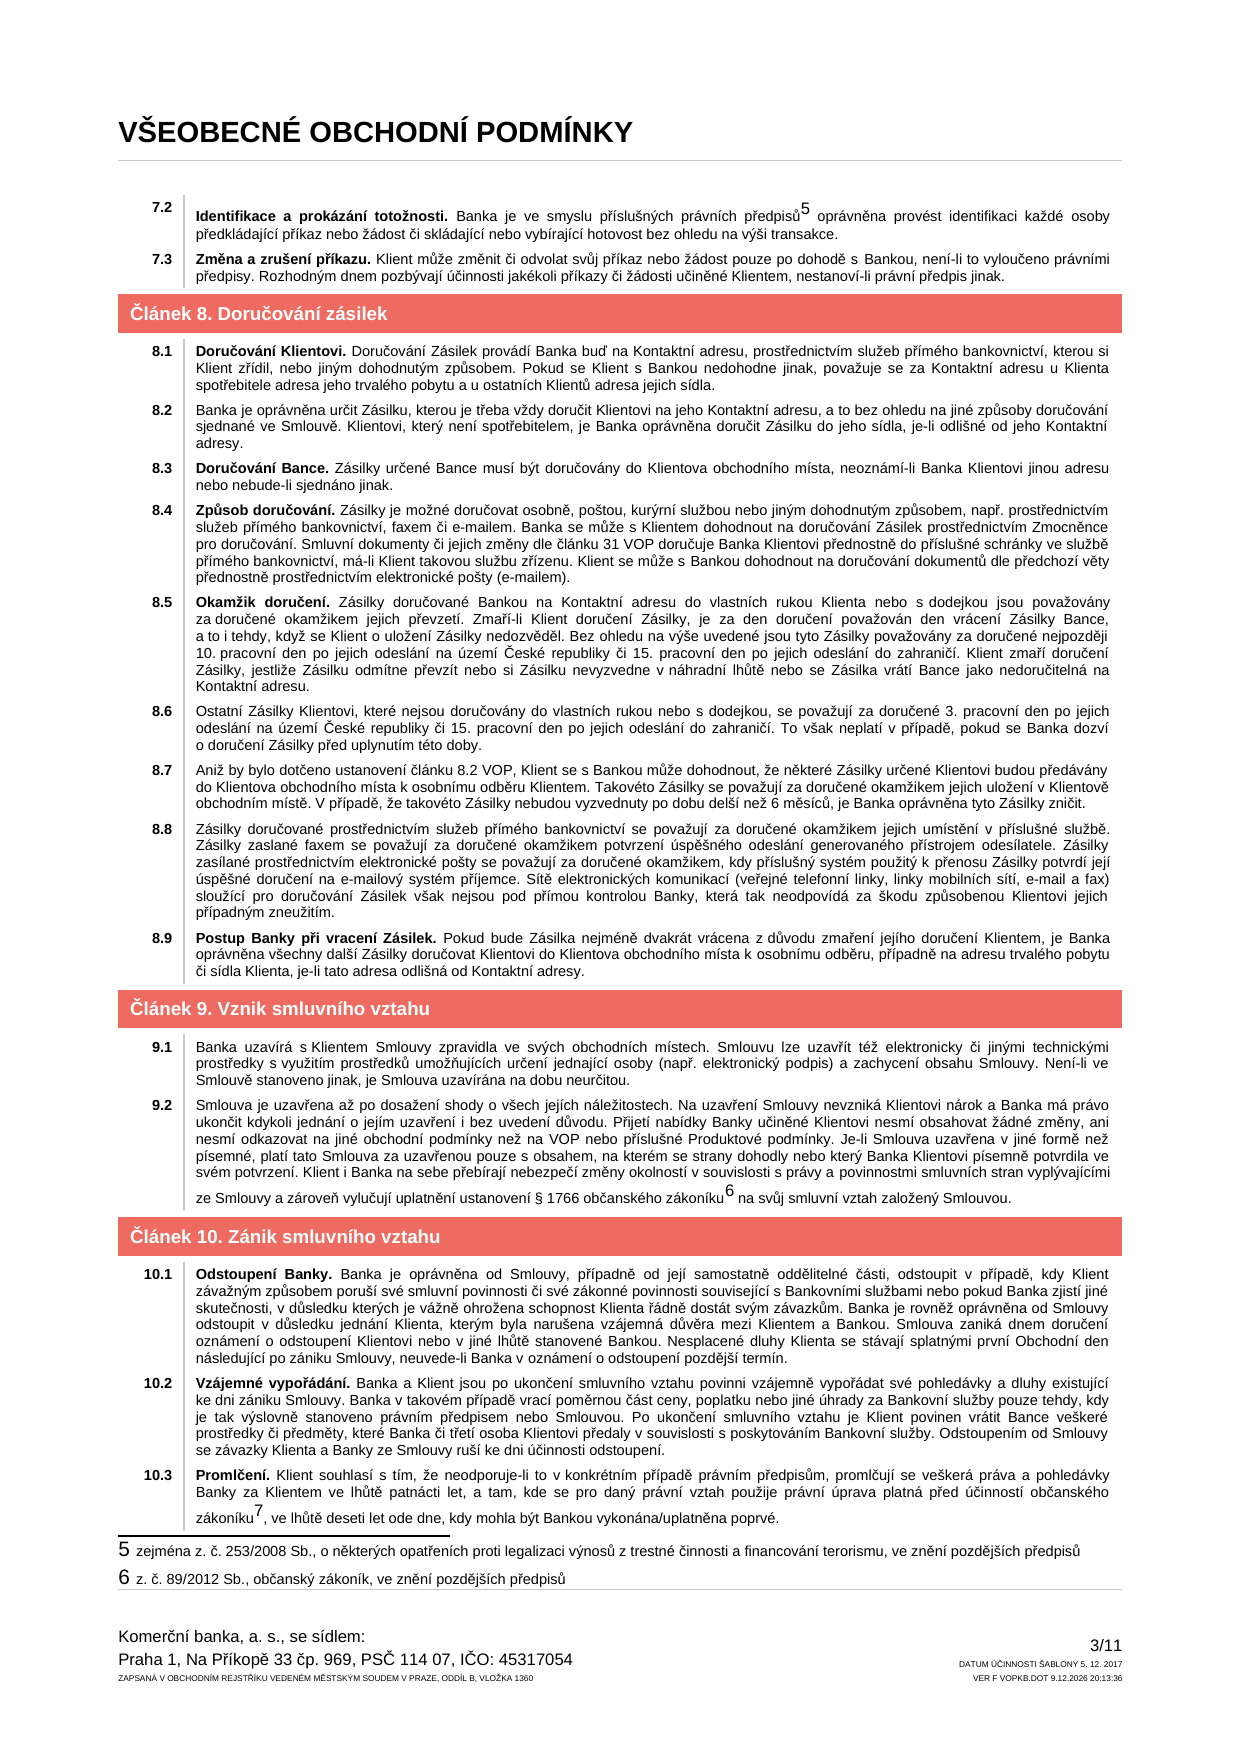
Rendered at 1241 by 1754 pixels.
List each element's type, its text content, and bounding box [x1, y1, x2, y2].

table_cell Ostatní Zásilky Klientovi, které nejsou doručovány do vlastních rukou nebo s dodejkou, se považují za doručené 3. pracovní den po jejich odeslání na území České republiky či 15. pracovní den po jejich odeslání do zahraničí. To však neplatí v případě, pokud se Banka dozví o doručení Zásilky před uplynutím této doby. [185, 699, 1122, 757]
table_cell Doručování Klientovi. Doručování Zásilek provádí Banka buď na Kontaktní adresu, prostřednictvím služeb přímého bankovnictví, kterou si Klient zřídil, nebo jiným dohodnutým způsobem. Pokud se Klient s Bankou nedohodne jinak, považuje se za Kontaktní adresu u Klienta spotřebitele adresa jeho trvalého pobytu a u ostatních Klientů adresa jejich sídla. [185, 339, 1122, 397]
table_cell Identifikace a prokázání totožnosti. Banka je ve smyslu příslušných právních předpisů oprávněna provést identifikaci každé osoby předkládající příkaz nebo žádost či skládající nebo vybírající hotovost bez ohledu na výši transakce. [185, 195, 1122, 246]
table_cell [118, 1211, 1122, 1217]
table_cell 8.7 [118, 758, 183, 816]
table_cell Aniž by bylo dotčeno ustanovení článku 8.2 VOP, Klient se s Bankou může dohodnout, že některé Zásilky určené Klientovi budou předávány do Klientova obchodního místa k osobnímu odběru Klientem. Takovéto Zásilky se považují za doručené okamžikem jejich uložení v Klientově obchodním místě. V případě, že takovéto Zásilky nebudou vyzvednuty po dobu delší než 6 měsíců, je Banka oprávněna tyto Zásilky zničit. [185, 758, 1122, 816]
table_cell [118, 984, 1122, 990]
table_cell 8.9 [118, 925, 183, 984]
table_cell 9.1 [118, 1034, 183, 1093]
table_cell 8.8 [118, 816, 183, 925]
table_cell [118, 288, 1122, 294]
table_cell Vzájemné vypořádání. Banka a Klient jsou po ukončení smluvního vztahu povinni vzájemně vypořádat své pohledávky a dluhy existující ke dni zániku Smlouvy. Banka v takovém případě vrací poměrnou část ceny, poplatku nebo jiné úhrady za Bankovní služby pouze tehdy, kdy je tak výslovně stanoveno právním předpisem nebo Smlouvou. Po ukončení smluvního vztahu je Klient povinen vrátit Bance veškeré prostředky či předměty, které Banka či třetí osoba Klientovi předaly v souvislosti s poskytováním Bankovní služby. Odstoupením od Smlouvy se závazky Klienta a Banky ze Smlouvy ruší ke dni účinnosti odstoupení. [185, 1371, 1122, 1463]
table_cell [118, 1028, 1122, 1034]
table_cell 8.6 [118, 699, 183, 757]
table_cell 10.3 [118, 1463, 183, 1531]
table_cell 8.2 [118, 397, 183, 456]
table_cell Doručování Bance. Zásilky určené Bance musí být doručovány do Klientova obchodního místa, neoznámí-li Banka Klientovi jinou adresu nebo nebude-li sjednáno jinak. [185, 456, 1122, 498]
table_cell Postup Banky při vracení Zásilek. Pokud bude Zásilka nejméně dvakrát vrácena z důvodu zmaření jejího doručení Klientem, je Banka oprávněna všechny další Zásilky doručovat Klientovi do Klientova obchodního místa k osobnímu odběru, případně na adresu trvalého pobytu či sídla Klienta, je-li tato adresa odlišná od Kontaktní adresy. [185, 925, 1122, 984]
table_cell Banka uzavírá s Klientem Smlouvy zpravidla ve svých obchodních místech. Smlouvu lze uzavřít též elektronicky či jinými technickými prostředky s využitím prostředků umožňujících určení jednající osoby (např. elektronický podpis) a zachycení obsahu Smlouvy. Není-li ve Smlouvě stanoveno jinak, je Smlouva uzavírána na dobu neurčitou. [185, 1034, 1122, 1093]
table_cell Změna a zrušení příkazu. Klient může změnit či odvolat svůj příkaz nebo žádost pouze po dohodě s Bankou, není-li to vyloučeno právními předpisy. Rozhodným dnem pozbývají účinnosti jakékoli příkazy či žádosti učiněné Klientem, nestanoví-li právní předpis jinak. [185, 246, 1122, 288]
table_cell 10.1 [118, 1262, 183, 1371]
table_cell Článek 8. Doručování zásilek [118, 294, 1122, 333]
table_cell 9.2 [118, 1093, 183, 1211]
table_cell 8.3 [118, 456, 183, 498]
table_cell Odstoupení Banky. Banka je oprávněna od Smlouvy, případně od její samostatně oddělitelné části, odstoupit v případě, kdy Klient závažným způsobem poruší své smluvní povinnosti či své zákonné povinnosti související s Bankovními službami nebo pokud Banka zjistí jiné skutečnosti, v důsledku kterých je vážně ohrožena schopnost Klienta řádně dostát svým závazkům. Banka je rovněž oprávněna od Smlouvy odstoupit v důsledku jednání Klienta, kterým byla narušena vzájemná důvěra mezi Klientem a Bankou. Smlouva zaniká dnem doručení oznámení o odstoupení Klientovi nebo v jiné lhůtě stanovené Bankou. Nesplacené dluhy Klienta se stávají splatnými první Obchodní den následující po zániku Smlouvy, neuvede-li Banka v oznámení o odstoupení pozdější termín. [185, 1262, 1122, 1371]
table_cell Smlouva je uzavřena až po dosažení shody o všech jejích náležitostech. Na uzavření Smlouvy nevzniká Klientovi nárok a Banka má právo ukončit kdykoli jednání o jejím uzavření i bez uvedení důvodu. Přijetí nabídky Banky učiněné Klientovi nesmí obsahovat žádné změny, ani nesmí odkazovat na jiné obchodní podmínky než na VOP nebo příslušné Produktové podmínky. Je-li Smlouva uzavřena v jiné formě než písemné, platí tato Smlouva za uzavřenou pouze s obsahem, na kterém se strany dohodly nebo který Banka Klientovi písemně potvrdila ve svém potvrzení. Klient i Banka na sebe přebírají nebezpečí změny okolností v souvislosti s právy a povinnostmi smluvních stran vyplývajícími ze Smlouvy a zároveň vylučují uplatnění ustanovení § 1766 občanského zákoníku na svůj smluvní vztah založený Smlouvou. [185, 1093, 1122, 1211]
table_cell Článek 10. Zánik smluvního vztahu [118, 1217, 1122, 1256]
table_cell Zásilky doručované prostřednictvím služeb přímého bankovnictví se považují za doručené okamžikem jejich umístění v příslušné službě. Zásilky zaslané faxem se považují za doručené okamžikem potvrzení úspěšného odeslání generovaného přístrojem odesílatele. Zásilky zasílané prostřednictvím elektronické pošty se považují za doručené okamžikem, kdy příslušný systém použitý k přenosu Zásilky potvrdí její úspěšné doručení na e-mailový systém příjemce. Sítě elektronických komunikací (veřejné telefonní linky, linky mobilních sítí, e-mail a fax) sloužící pro doručování Zásilek však nejsou pod přímou kontrolou Banky, která tak neodpovídá za škodu způsobenou Klientovi jejich případným zneužitím. [185, 816, 1122, 925]
table_cell Okamžik doručení. Zásilky doručované Bankou na Kontaktní adresu do vlastních rukou Klienta nebo s dodejkou jsou považovány za doručené okamžikem jejich převzetí. Zmaří-li Klient doručení Zásilky, je za den doručení považován den vrácení Zásilky Bance, a to i tehdy, když se Klient o uložení Zásilky nedozvěděl. Bez ohledu na výše uvedené jsou tyto Zásilky považovány za doručené nejpozději 10. pracovní den po jejich odeslání na území České republiky či 15. pracovní den po jejich odeslání do zahraničí. Klient zmaří doručení Zásilky, jestliže Zásilku odmítne převzít nebo si Zásilku nevyzvedne v náhradní lhůtě nebo se Zásilka vrátí Bance jako nedoručitelná na Kontaktní adresu. [185, 590, 1122, 699]
table_cell Článek 9. Vznik smluvního vztahu [118, 990, 1122, 1028]
table_cell [118, 1256, 1122, 1262]
table_cell 7.3 [118, 246, 183, 288]
table_cell 10.2 [118, 1371, 183, 1463]
table_cell Promlčení. Klient souhlasí s tím, že neodporuje-li to v konkrétním případě právním předpisům, promlčují se veškerá práva a pohledávky Banky za Klientem ve lhůtě patnácti let, a tam, kde se pro daný právní vztah použije právní úprava platná před účinností občanského zákoníku, ve lhůtě deseti let ode dne, kdy mohla být Bankou vykonána/uplatněna poprvé. [185, 1463, 1122, 1531]
table_cell Banka je oprávněna určit Zásilku, kterou je třeba vždy doručit Klientovi na jeho Kontaktní adresu, a to bez ohledu na jiné způsoby doručování sjednané ve Smlouvě. Klientovi, který není spotřebitelem, je Banka oprávněna doručit Zásilku do jeho sídla, je-li odlišné od jeho Kontaktní adresy. [185, 397, 1122, 456]
table_cell Způsob doručování. Zásilky je možné doručovat osobně, poštou, kurýrní službou nebo jiným dohodnutým způsobem, např. prostřednictvím služeb přímého bankovnictví, faxem či e-mailem. Banka se může s Klientem dohodnout na doručování Zásilek prostřednictvím Zmocněnce pro doručování. Smluvní dokumenty či jejich změny dle článku 31 VOP doručuje Banka Klientovi přednostně do příslušné schránky ve službě přímého bankovnictví, má-li Klient takovou službu zřízenu. Klient se může s Bankou dohodnout na doručování dokumentů dle předchozí věty přednostně prostřednictvím elektronické pošty (e-mailem). [185, 498, 1122, 590]
table_cell 7.2 [118, 195, 183, 246]
table_cell 8.1 [118, 339, 183, 397]
table_cell [118, 333, 1122, 338]
table_cell 8.5 [118, 590, 183, 699]
table_cell 8.4 [118, 498, 183, 590]
